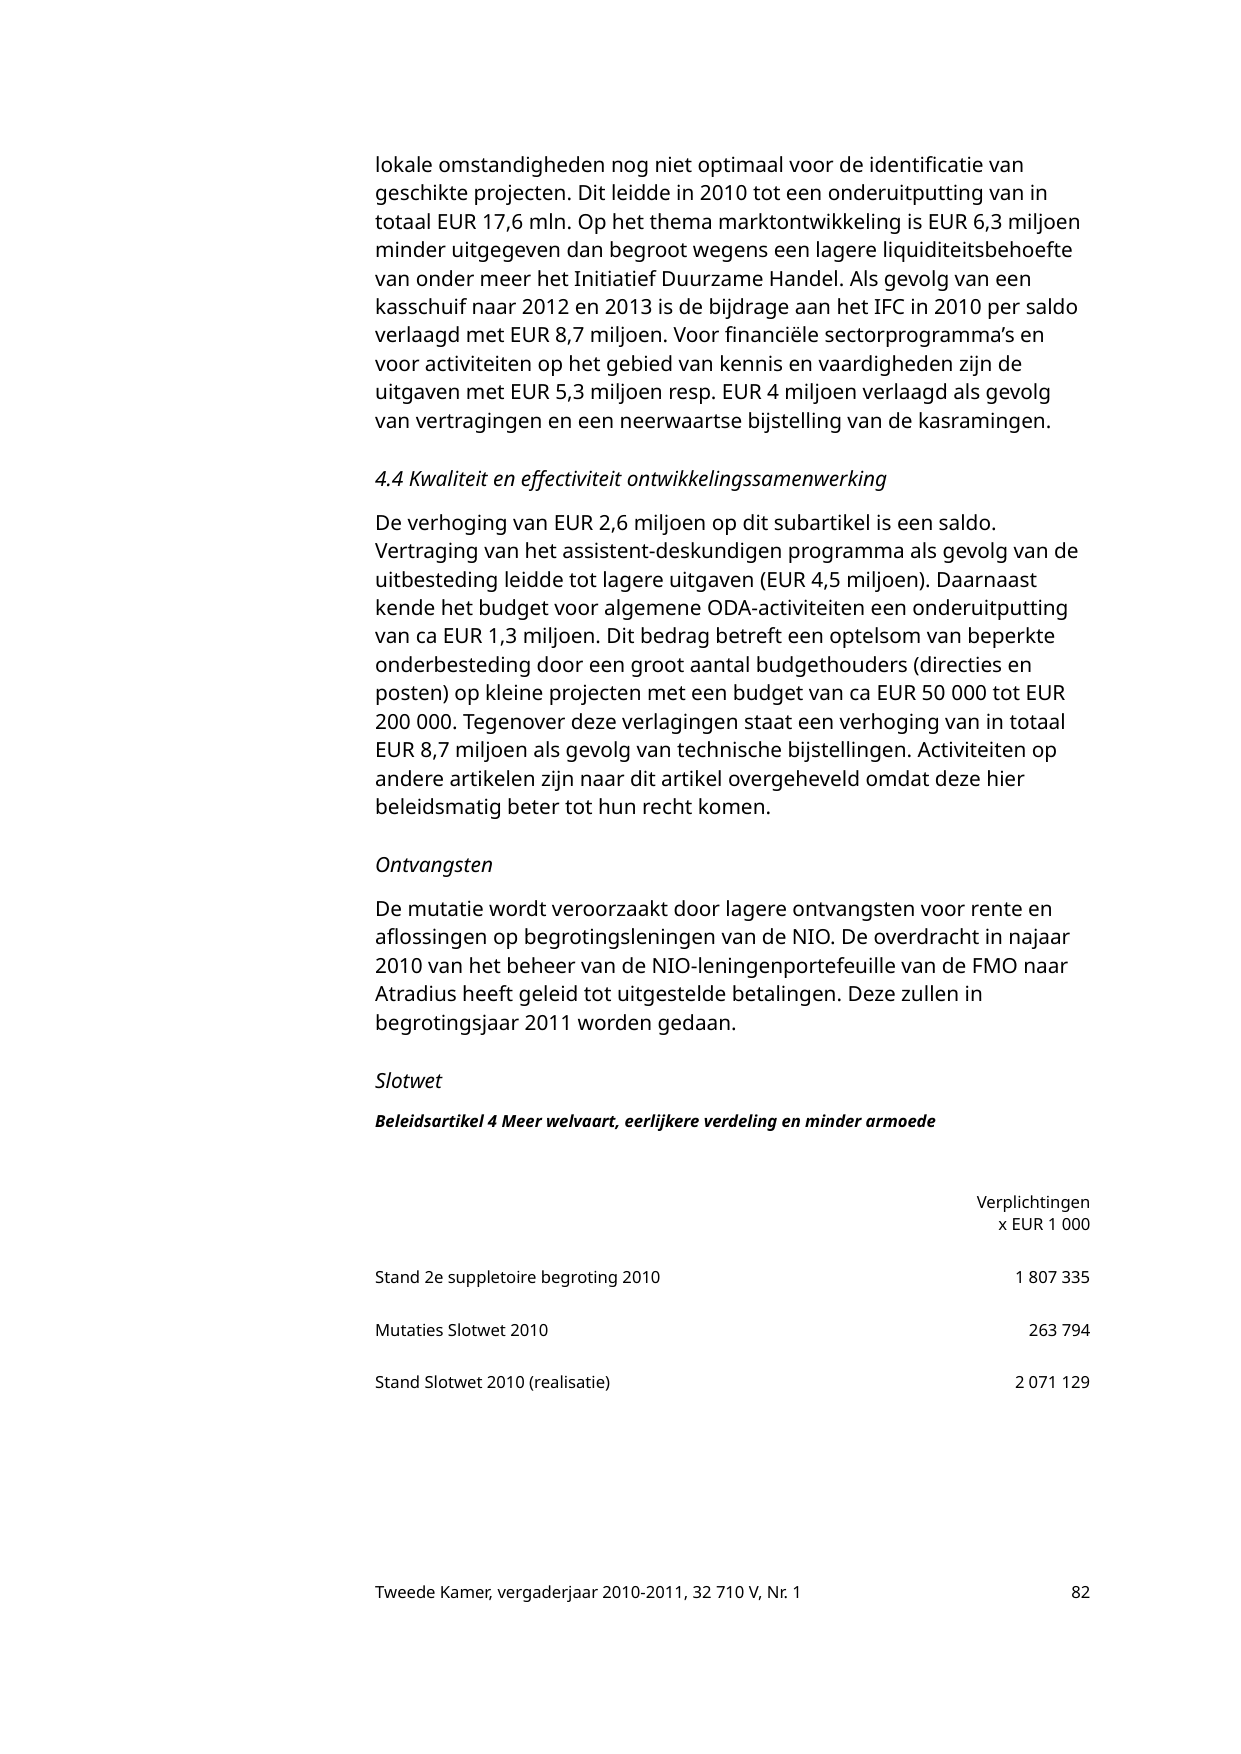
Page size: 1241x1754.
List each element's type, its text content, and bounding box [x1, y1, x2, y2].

table_cell 2 071 129 [933, 1371, 1090, 1424]
table_cell Stand 2e suppletoire begroting 2010 [375, 1266, 933, 1318]
table_cell Stand Slotwet 2010 (realisatie) [375, 1371, 933, 1424]
text lokale omstandigheden nog niet optimaal voor de identificatie van geschikte projecten. Dit leidde in 2010 tot een onderuitputting van in totaal EUR 17,6 mln. Op het thema marktontwikkeling is EUR 6,3 miljoen minder uitgegeven dan begroot wegens een lagere liquiditeitsbehoefte van onder meer het Initiatief Duurzame Handel. Als gevolg van een kasschuif naar 2012 en 2013 is de bijdrage aan het IFC in 2010 per saldo verlaagd met EUR 8,7 miljoen. Voor financiële sectorprogramma’s en voor activiteiten op het gebied van kennis en vaardigheden zijn de uitgaven met EUR 5,3 miljoen resp. EUR 4 miljoen verlaagd als gevolg van vertragingen en een neerwaartse bijstelling van de kasramingen. [375, 150, 1090, 434]
table_cell Mutaties Slotwet 2010 [375, 1319, 933, 1371]
text 4.4 Kwaliteit en effectiviteit ontwikkelingssamenwerking [375, 464, 1090, 493]
table_header [375, 1190, 933, 1266]
text De verhoging van EUR 2,6 miljoen op dit subartikel is een saldo. Vertraging van het assistent-deskundigen programma als gevolg van de uitbesteding leidde tot lagere uitgaven (EUR 4,5 miljoen). Daarnaast kende het budget voor algemene ODA-activiteiten een onderuitputting van ca EUR 1,3 miljoen. Dit bedrag betreft een optelsom van beperkte onderbesteding door een groot aantal budgethouders (directies en posten) op kleine projecten met een budget van ca EUR 50 000 tot EUR 200 000. Tegenover deze verlagingen staat een verhoging van in totaal EUR 8,7 miljoen als gevolg van technische bijstellingen. Activiteiten op andere artikelen zijn naar dit artikel overgeheveld omdat deze hier beleidsmatig beter tot hun recht komen. [375, 508, 1090, 821]
text Ontvangsten [375, 851, 1090, 879]
table_header Verplichtingen x EUR 1 000 [933, 1190, 1090, 1266]
text Slotwet [375, 1066, 1090, 1095]
text Beleidsartikel 4 Meer welvaart, eerlijkere verdeling en minder armoede [375, 1110, 1090, 1132]
table_cell 263 794 [933, 1319, 1090, 1371]
text De mutatie wordt veroorzaakt door lagere ontvangsten voor rente en aflossingen op begrotingsleningen van de NIO. De overdracht in najaar 2010 van het beheer van de NIO-leningenportefeuille van de FMO naar Atradius heeft geleid tot uitgestelde betalingen. Deze zullen in begrotingsjaar 2011 worden gedaan. [375, 894, 1090, 1036]
table_cell 1 807 335 [933, 1266, 1090, 1318]
